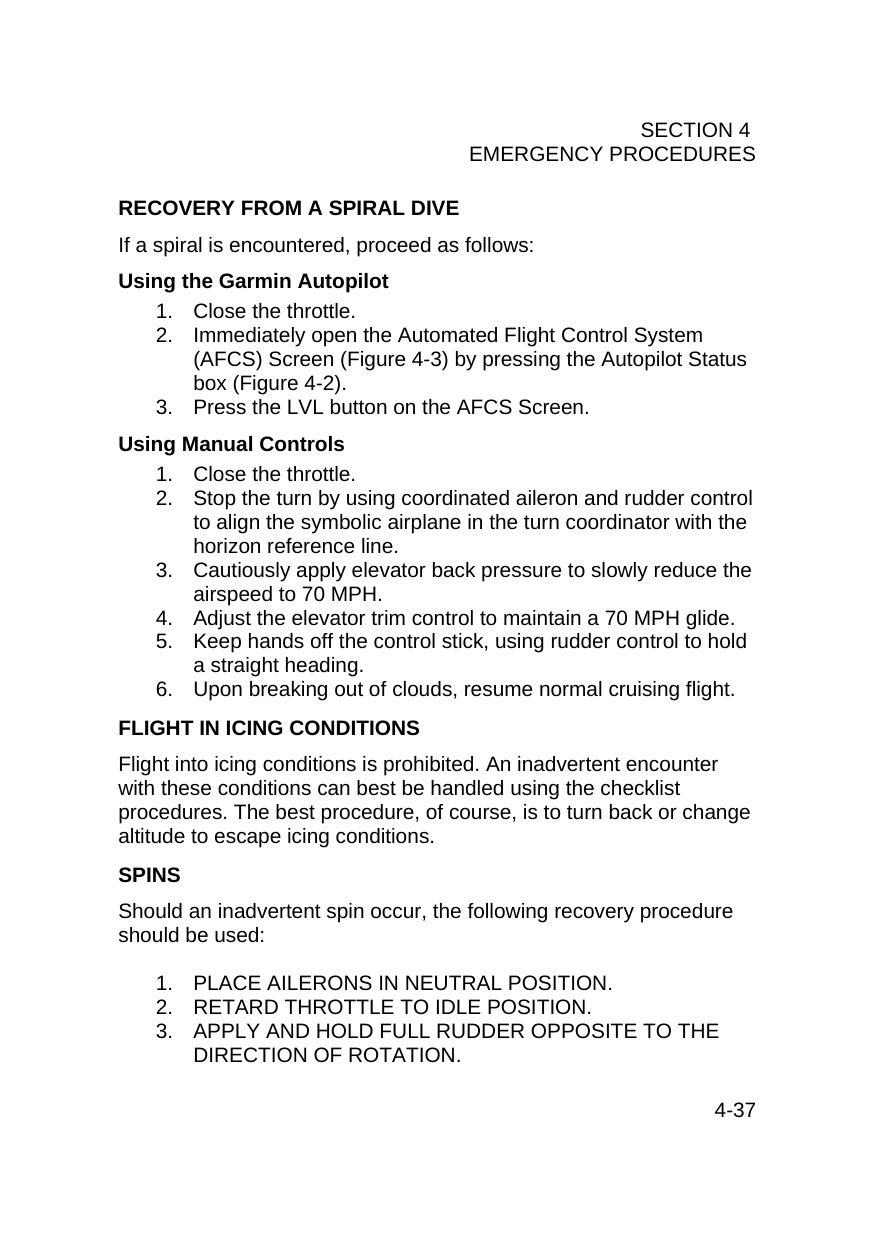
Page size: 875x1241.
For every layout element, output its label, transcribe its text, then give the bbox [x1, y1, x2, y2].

list Adjust the elevator trim control to maintain a 70 MPH glide. [156, 605, 756, 629]
subtitle Using the Garmin Autopilot [118, 269, 756, 293]
list RETARD THROTTLE TO IDLE POSITION. [156, 995, 756, 1019]
list Cautiously apply elevator back pressure to slowly reduce the airspeed to 70 MPH. [156, 557, 756, 605]
subtitle FLIGHT IN ICING CONDITIONS [118, 716, 756, 740]
subtitle SPINS [118, 863, 756, 887]
list APPLY AND HOLD FULL RUDDER OPPOSITE TO THE DIRECTION OF ROTATION. [156, 1019, 756, 1067]
list Close the throttle. [156, 462, 756, 486]
text Flight into icing conditions is prohibited. An inadvertent encounter with these conditions can best be handled using the checklist procedures. The best procedure, of course, is to turn back or change altitude to escape icing conditions. [118, 752, 756, 848]
text If a spiral is encountered, proceed as follows: [118, 232, 756, 256]
list Upon breaking out of clouds, resume normal cruising flight. [156, 677, 756, 701]
list Immediately open the Automated Flight Control System (AFCS) Screen (Figure 4-3) by pressing the Autopilot Status box (Figure 4-2). [156, 323, 756, 395]
list Press the LVL button on the AFCS Screen. [156, 395, 756, 419]
list PLACE AILERONS IN NEUTRAL POSITION. [156, 971, 756, 995]
subtitle RECOVERY FROM A SPIRAL DIVE [118, 196, 756, 220]
subtitle Using Manual Controls [118, 431, 756, 455]
list Stop the turn by using coordinated aileron and rudder control to align the symbolic airplane in the turn coordinator with the horizon reference line. [156, 486, 756, 557]
list Keep hands off the control stick, using rudder control to hold a straight heading. [156, 629, 756, 677]
list Close the throttle. [156, 299, 756, 323]
text Should an inadvertent spin occur, the following recovery procedure should be used: [118, 899, 756, 947]
